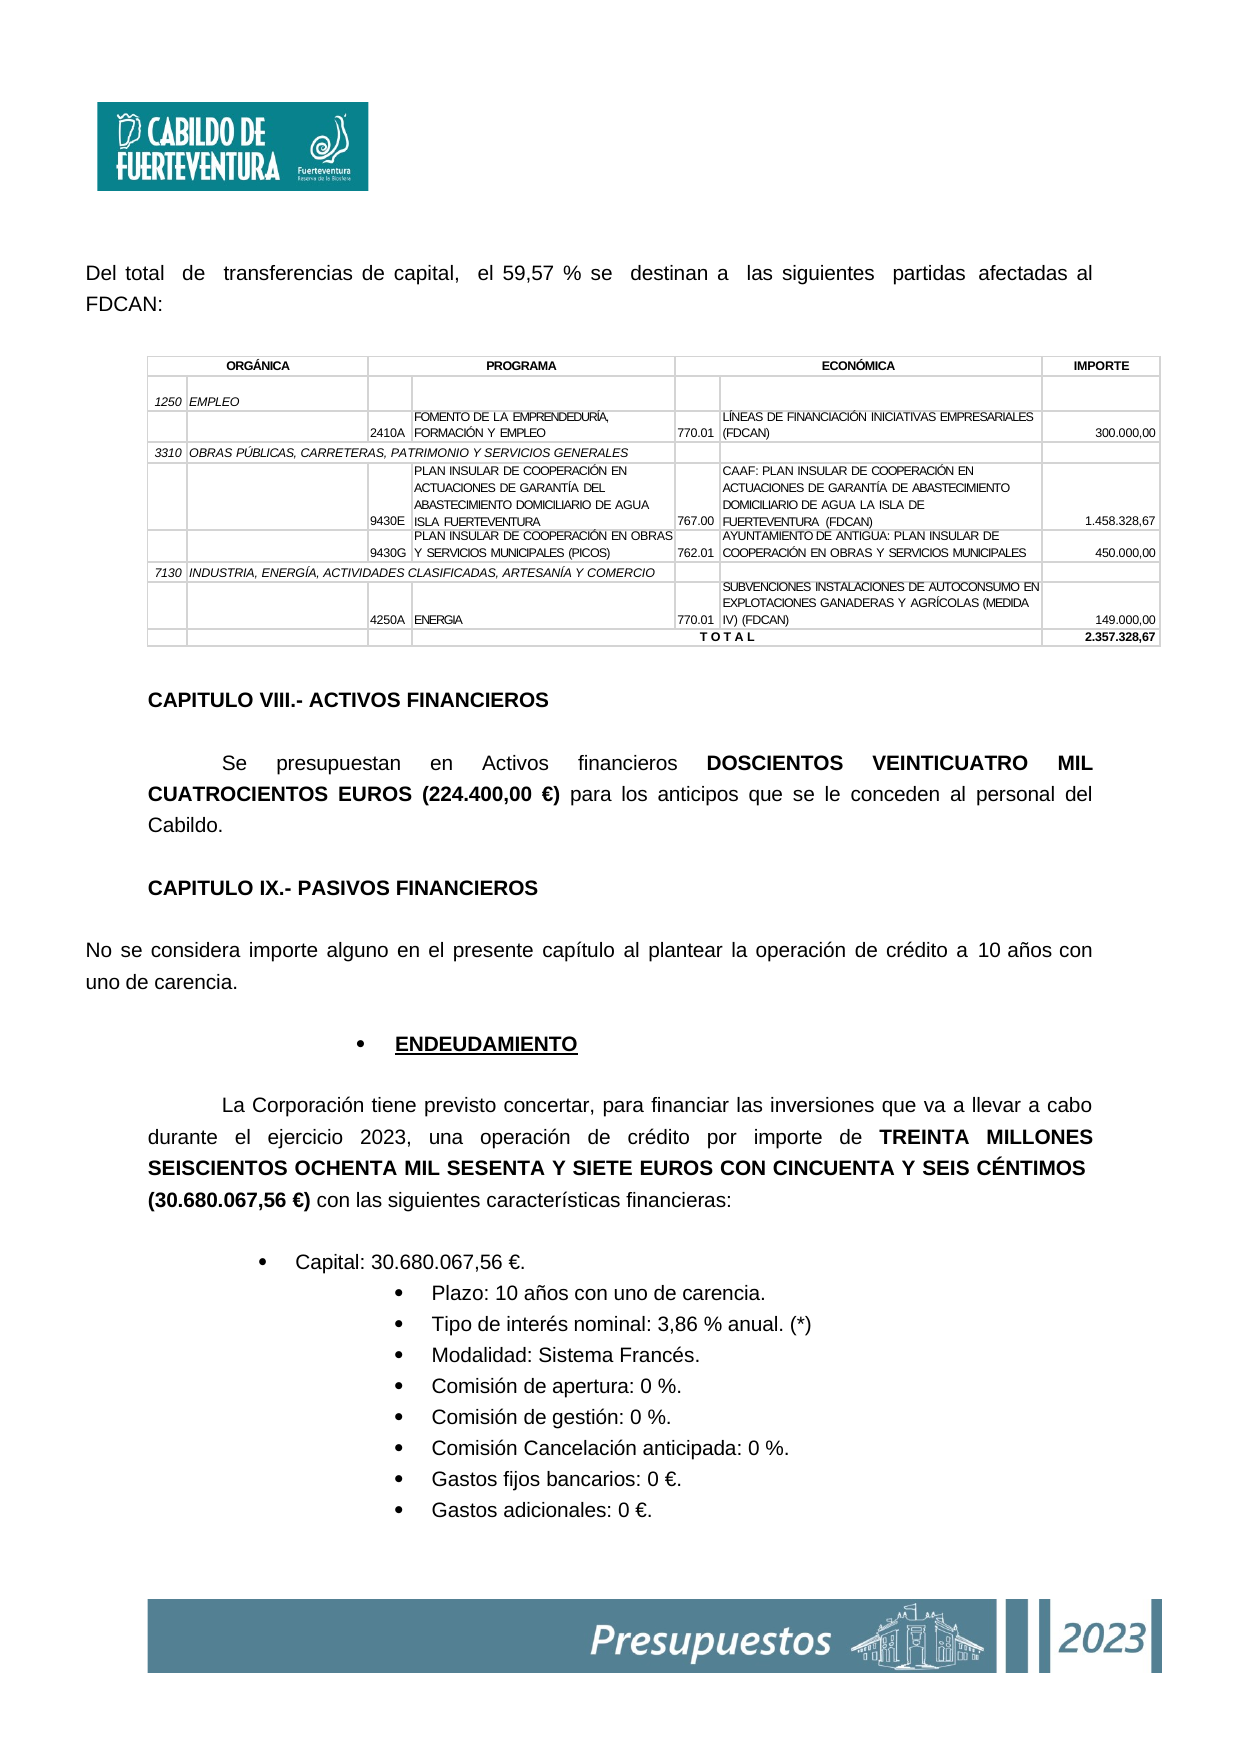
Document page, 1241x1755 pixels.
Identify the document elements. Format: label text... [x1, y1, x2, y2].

table_cell 767.00 [676, 464, 719, 529]
table_cell 762.01 [676, 531, 719, 561]
table_cell [413, 630, 675, 645]
table_cell 770.01 [676, 412, 719, 441]
table_cell EMPLEO [188, 377, 367, 410]
text  Capital: 30.680.067,56 €. [259, 1250, 1174, 1274]
table_cell SUBVENCIONES INSTALACIONES DE AUTOCONSUMO EN EXPLOTACIONES GANADERAS Y AGRÍCOLAS (MEDIDA IV) (FDCAN) [721, 583, 1041, 628]
table_cell PLAN INSULAR DE COOPERACIÓN EN ACTUACIONES DE GARANTÍA DEL ABASTECIMIENTO DOMICILIARIO DE AGUA ISLA FUERTEVENTURA [413, 464, 674, 529]
table_cell [148, 464, 186, 529]
table_cell [188, 464, 367, 529]
list Tipo de interés nominal: 3,86 % anual. (*) [321, 1312, 1174, 1336]
table_cell AYUNTAMIENTO DE ANTIGUA: PLAN INSULAR DE COOPERACIÓN EN OBRAS Y SERVICIOS MUNICIPALES [721, 531, 1041, 561]
text La Corporación tiene previsto concertar, para financiar las inversiones que va a llevar a cabo durante el ejercicio 2023, una operación de crédito por importe de TREINTA MILLONES SEISCIENTOS OCHENTA MIL SESENTA Y SIETE EUROS CON CINCUENTA Y SEIS CÉNTIMOS [148, 1093, 1093, 1180]
list Gastos fijos bancarios: 0 €. [321, 1467, 1174, 1491]
table_cell [1043, 443, 1159, 462]
list Plazo: 10 años con uno de carencia. [321, 1281, 1174, 1305]
table_cell [721, 377, 1041, 410]
text Del total de transferencias de capital, el 59,57 % se destinan a las siguientes partidas afectadas al FDCAN: [85, 260, 1093, 316]
list Comisión de apertura: 0 %. [321, 1374, 1174, 1398]
table_cell 1250 [148, 377, 186, 410]
table_cell ENERGIA [413, 583, 674, 628]
table_cell [188, 531, 367, 561]
table_cell 9430G [369, 531, 411, 561]
table_cell PLAN INSULAR DE COOPERACIÓN EN OBRAS Y SERVICIOS MUNICIPALES (PICOS) [413, 531, 674, 561]
table_cell [413, 377, 674, 410]
table_cell 3310 [148, 443, 186, 462]
table_cell 149.000,00 [1043, 583, 1159, 628]
text (30.680.067,56 €) con las siguientes características financieras: [148, 1187, 1174, 1211]
table_cell [369, 630, 411, 645]
table_cell 2.357.328,67 [1043, 630, 1159, 645]
table_cell [369, 377, 411, 410]
table_cell OBRAS PÚBLICAS, CARRETERAS, PATRIMONIO Y SERVICIOS GENERALES [188, 443, 674, 462]
table_cell [721, 443, 1041, 462]
table_cell 450.000,00 [1043, 531, 1159, 561]
list Comisión Cancelación anticipada: 0 %. [321, 1436, 1174, 1460]
table_cell 300.000,00 [1043, 412, 1159, 441]
table_header ORGÁNICA [148, 357, 367, 375]
table_cell 7130 [148, 563, 186, 581]
table_cell [148, 630, 186, 645]
list ENDEUDAMIENTO [357, 1032, 1174, 1056]
table_cell [721, 563, 1041, 581]
table_cell [148, 583, 186, 628]
table_cell [1043, 563, 1159, 581]
list Modalidad: Sistema Francés. [321, 1343, 1174, 1367]
table_header IMPORTE [1043, 357, 1159, 375]
table_header PROGRAMA [369, 357, 674, 375]
list Gastos adicionales: 0 €. [321, 1498, 1174, 1522]
subtitle CAPITULO IX.- PASIVOS FINANCIEROS [148, 876, 1174, 900]
table_cell [676, 377, 719, 410]
table_cell 1.458.328,67 [1043, 464, 1159, 529]
list Comisión de gestión: 0 %. [321, 1405, 1174, 1429]
table_cell 2410A [369, 412, 411, 441]
table_cell T A L [720, 630, 1041, 645]
table_cell [188, 630, 367, 645]
table_cell [676, 443, 719, 462]
table_cell CAAF: PLAN INSULAR DE COOPERACIÓN EN ACTUACIONES DE GARANTÍA DE ABASTECIMIENTO DOMICILIARIO DE AGUA LA ISLA DE FUERTEVENTURA (FDCAN) [721, 464, 1041, 529]
table_cell [148, 412, 186, 441]
table_cell [188, 412, 367, 441]
table_header ECONÓMICA [676, 357, 1041, 375]
table_cell INDUSTRIA, ENERGÍA, ACTIVIDADES CLASIFICADAS, ARTESANÍA Y COMERCIO [188, 563, 674, 581]
table_cell 4250A [369, 583, 411, 628]
table_cell FOMENTO DE LA EMPRENDEDURÍA, FORMACIÓN Y EMPLEO [413, 412, 674, 441]
subtitle CAPITULO VIII.- ACTIVOS FINANCIEROS [148, 688, 1174, 712]
table_cell T O [675, 630, 720, 645]
text Se presupuestan en Activos financieros DOSCIENTOS VEINTICUATRO MIL CUATROCIENTOS EUROS (224.400,00 €) para los anticipos que se le conceden al personal del Cabildo. [148, 751, 1093, 837]
table_cell 9430E [369, 464, 411, 529]
table_cell [148, 531, 186, 561]
text No se considera importe alguno en el presente capítulo al plantear la operación de crédito a 10 años con uno de carencia. [85, 938, 1093, 993]
table_cell [188, 583, 367, 628]
table_cell 770.01 [676, 583, 719, 628]
table_cell [1043, 377, 1159, 410]
table_cell [676, 563, 719, 581]
table_cell LÍNEAS DE FINANCIACIÓN INICIATIVAS EMPRESARIALES (FDCAN) [721, 412, 1041, 441]
